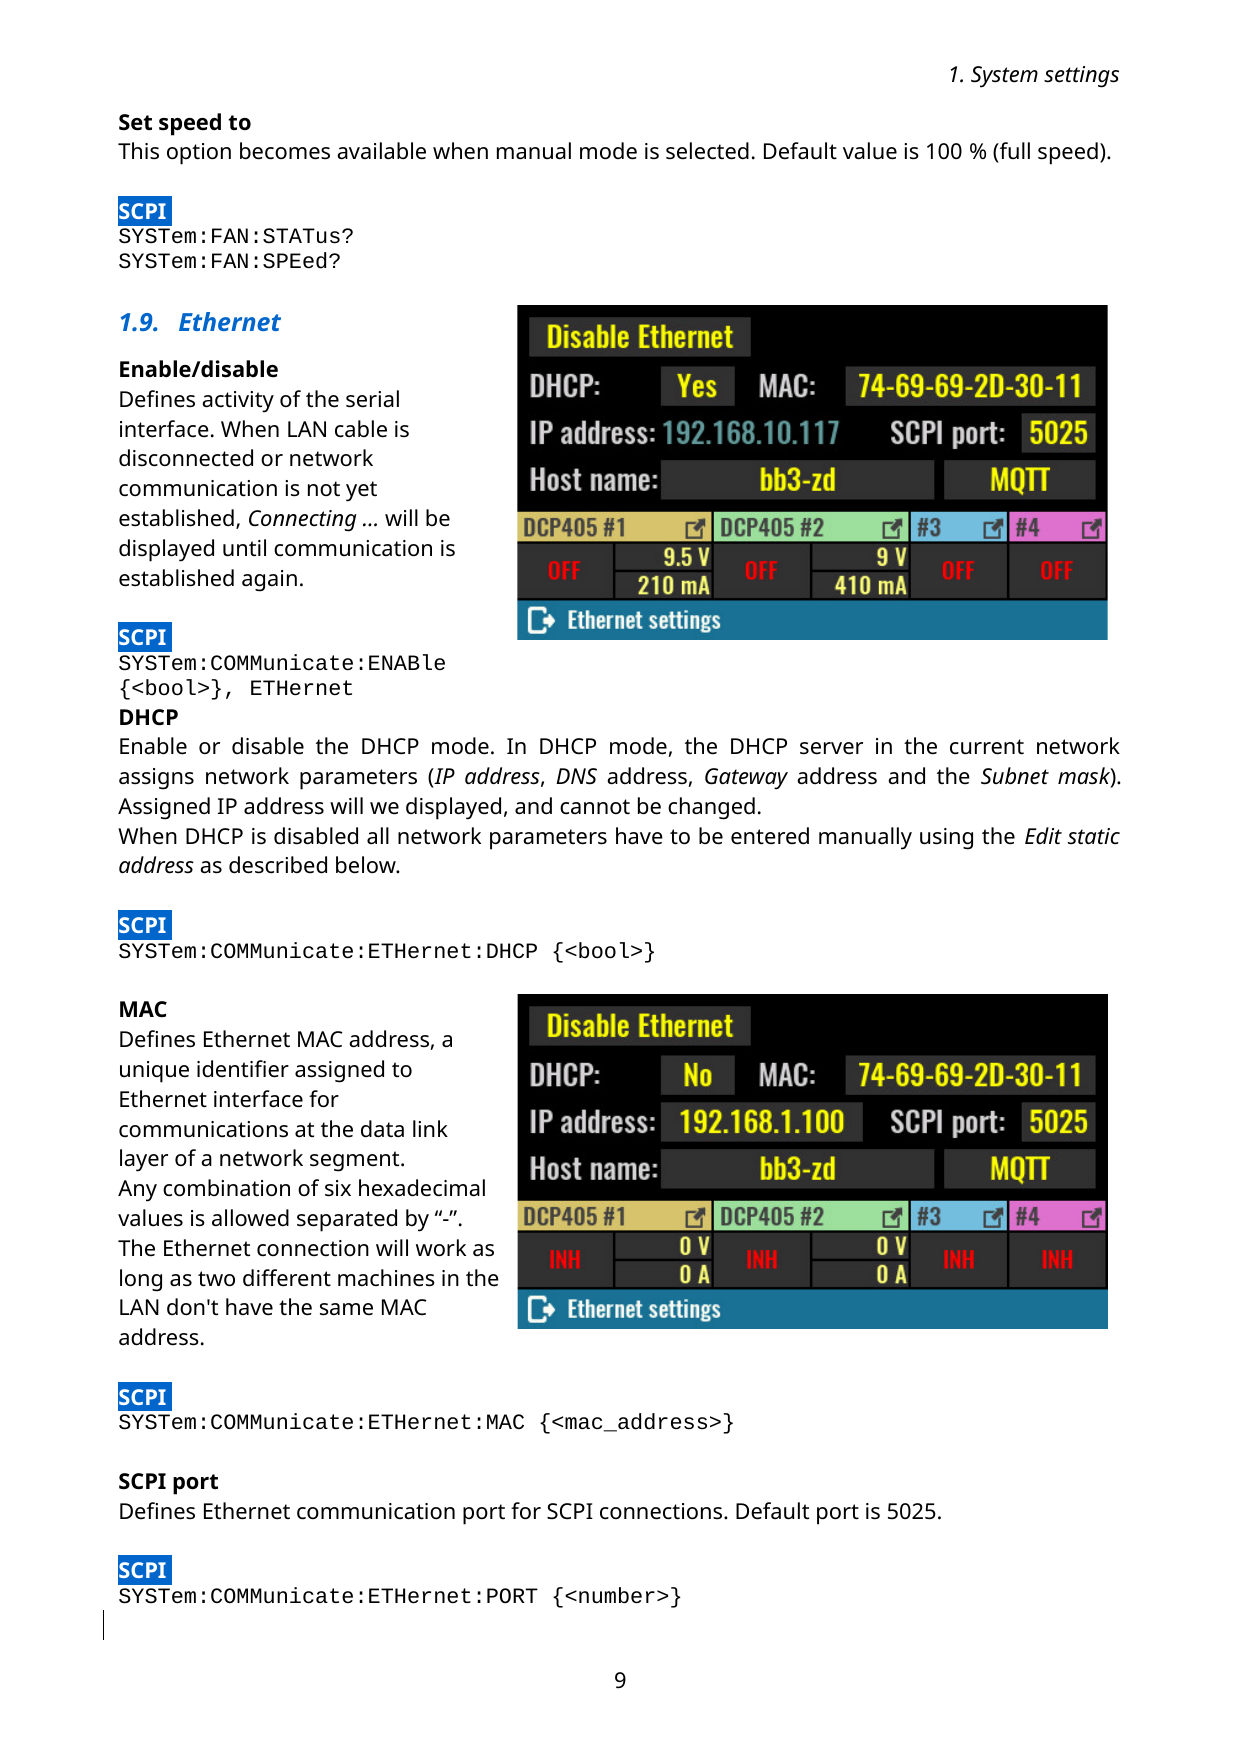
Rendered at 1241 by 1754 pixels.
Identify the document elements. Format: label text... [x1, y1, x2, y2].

text SYSTem:COMMunicate:ETHernet:DHCP {<bool>} [118, 940, 1122, 964]
table_header [1108, 305, 1122, 639]
text When DHCP is disabled all network parameters have to be entered manually using the Edit static address as described below. [118, 821, 1122, 880]
text SCPI [118, 196, 1122, 226]
text SYSTem:COMMunicate:ETHernet:MAC {<mac_address>} [118, 1411, 1122, 1436]
text This option becomes available when manual mode is selected. Default value is 100 % (full speed). [118, 136, 1122, 166]
text SCPI port [118, 1466, 1122, 1496]
text Set speed to [118, 107, 1122, 136]
picture [517, 994, 1108, 1329]
text Defines Ethernet communication port for SCPI connections. Default port is 5025. [118, 1496, 1122, 1526]
table_header [503, 640, 1122, 701]
text SCPI [118, 910, 1122, 940]
text DHCP [118, 701, 1122, 731]
text SYSTem:FAN:STATus? [118, 226, 1122, 251]
text SCPI [118, 1555, 1122, 1585]
table_header Ethernet Enable/disable Defines activity of the serial interface. When LAN cable is disconnected or network communication is not yet established, Connecting … will be displayed until communication is established again. SCPI SYSTem:COMMunicate:ENABle {<bool>}, ETHernet [118, 305, 503, 701]
text SYSTem:COMMunicate:ETHernet:PORT {<number>} [118, 1585, 1122, 1610]
table_header [503, 305, 517, 639]
text Enable or disable the DHCP mode. In DHCP mode, the DHCP server in the current network assigns network parameters (IP address, DNS address, Gateway address and the Subnet mask). Assigned IP address will we displayed, and cannot be changed. [118, 731, 1122, 821]
table_header [503, 994, 1123, 1411]
picture [517, 305, 1108, 640]
table_header MAC Defines Ethernet MAC address, a unique identifier assigned to Ethernet interface for communications at the data link layer of a network segment. Any combination of six hexadecimal values is allowed separated by “-”. The Ethernet connection will work as long as two different machines in the LAN don't have the same MAC address. SCPI [118, 994, 502, 1411]
text SYSTem:FAN:SPEed? [118, 251, 1122, 275]
